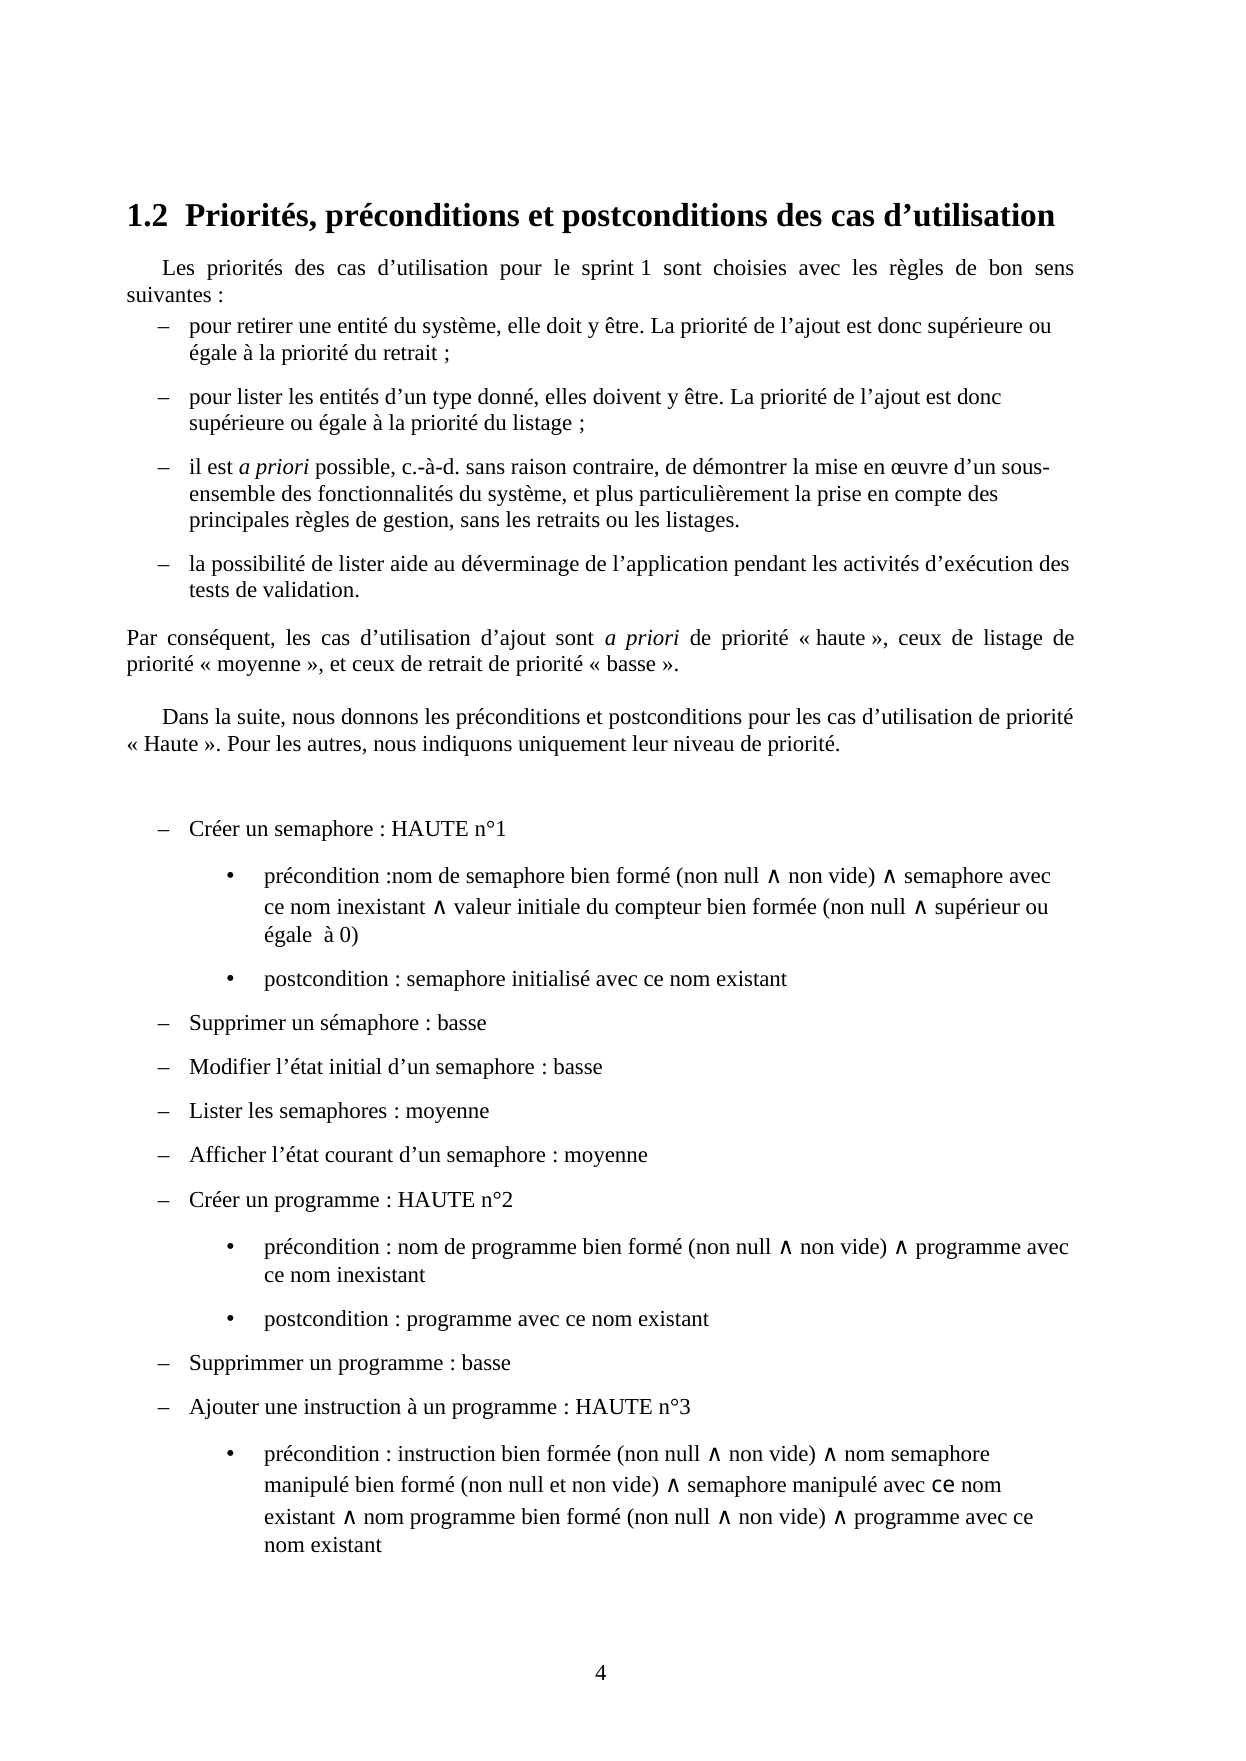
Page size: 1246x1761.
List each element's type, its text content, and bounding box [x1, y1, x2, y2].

list – pour retirer une entité du système, elle doit y être. La priorité de l’ajout est donc supérieure ou égale à la priorité du retrait ; [158, 312, 1075, 365]
list – Afficher l’état courant d’un semaphore : moyenne [158, 1142, 1075, 1168]
text Les priorités des cas d’utilisation pour le sprint 1 sont choisies avec les règles de bon sens suivantes : [126, 254, 1075, 307]
list – pour lister les entités d’un type donné, elles doivent y être. La priorité de l’ajout est donc supérieure ou égale à la priorité du listage ; [158, 383, 1075, 436]
list – Supprimer un sémaphore : basse [158, 1009, 1075, 1036]
list – Modifier l’état initial d’un semaphore : basse [158, 1053, 1075, 1080]
list – Lister les semaphores : moyenne [158, 1097, 1075, 1124]
list – la possibilité de lister aide au déverminage de l’application pendant les activités d’exécution des tests de validation. [158, 550, 1075, 603]
subtitle 1.2 Priorités, préconditions et postconditions des cas d’utilisation [126, 195, 1075, 234]
list précondition : nom de programme bien formé (non null ∧ non vide) ∧ programme avec ce nom inexistant [226, 1230, 1075, 1287]
list postcondition : programme avec ce nom existant [226, 1305, 1075, 1331]
list – Ajouter une instruction à un programme : HAUTE n°3 [158, 1393, 1075, 1419]
list postcondition : semaphore initialisé avec ce nom existant [226, 965, 1075, 992]
text Par conséquent, les cas d’utilisation d’ajout sont a priori de priorité « haute », ceux de listage de priorité « moyenne », et ceux de retrait de priorité « basse ». [126, 623, 1075, 676]
list – il est a priori possible, c.-à-d. sans raison contraire, de démontrer la mise en œuvre d’un sous-ensemble des fonctionnalités du système, et plus particulièrement la prise en compte des principales règles de gestion, sans les retraits ou les listages. [158, 453, 1075, 532]
list – Créer un programme : HAUTE n°2 [158, 1186, 1075, 1212]
list précondition :nom de semaphore bien formé (non null ∧ non vide) ∧ semaphore avec ce nom inexistant ∧ valeur initiale du compteur bien formée (non null ∧ supérieur ou égale à 0) [226, 859, 1075, 948]
list – Créer un semaphore : HAUTE n°1 [158, 815, 1075, 841]
list précondition : instruction bien formée (non null ∧ non vide) ∧ nom semaphore manipulé bien formé (non null et non vide) ∧ semaphore manipulé avec ce nom existant ∧ nom programme bien formé (non null ∧ non vide) ∧ programme avec ce nom existant [226, 1437, 1075, 1557]
list – Supprimmer un programme : basse [158, 1349, 1075, 1375]
text Dans la suite, nous donnons les préconditions et postconditions pour les cas d’utilisation de priorité « Haute ». Pour les autres, nous indiquons uniquement leur niveau de priorité. [126, 703, 1075, 756]
